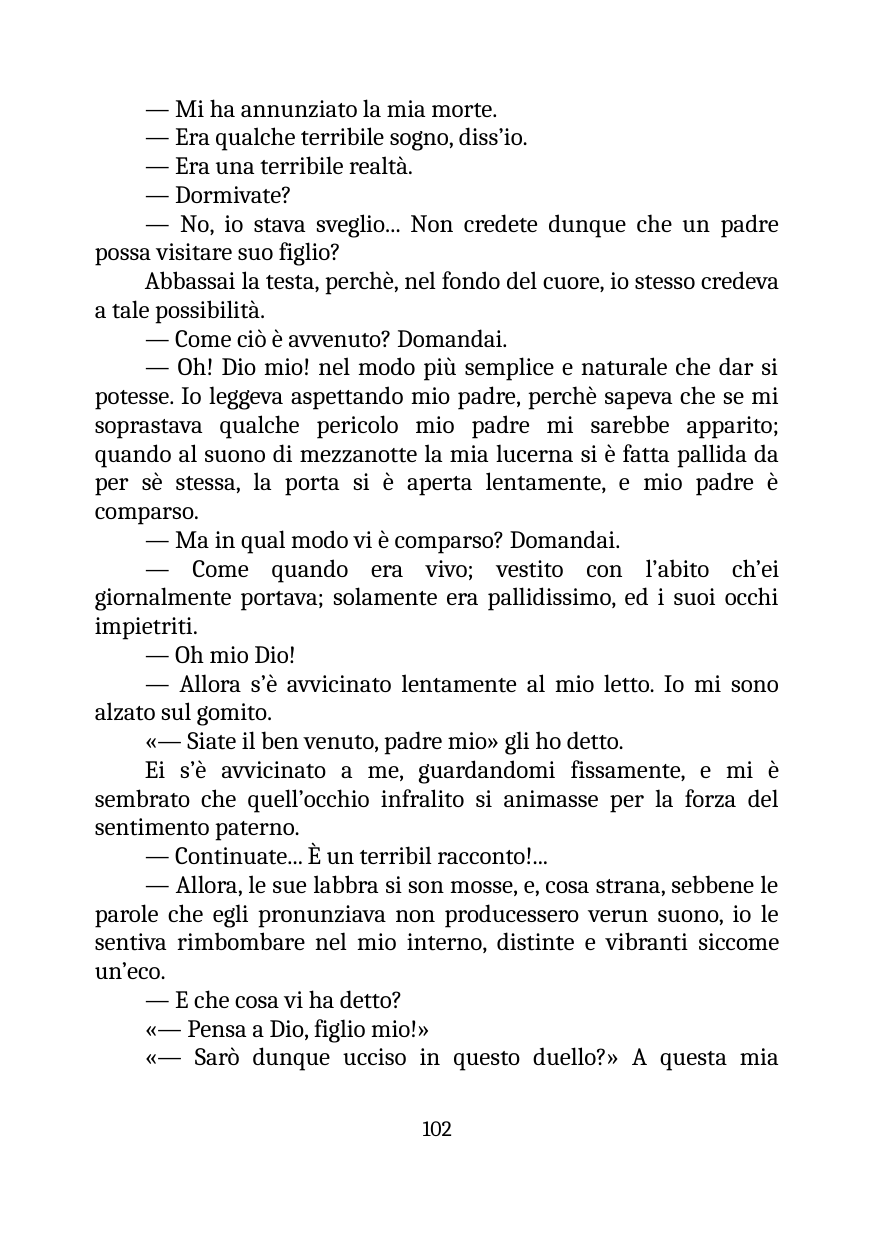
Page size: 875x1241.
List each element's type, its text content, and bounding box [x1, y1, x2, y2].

text — Ma in qual modo vi è comparso? Domandai. [94, 526, 779, 554]
text — Oh mio Dio! [94, 641, 779, 669]
text «— Pensa a Dio, figlio mio!» [94, 1014, 779, 1043]
text — Oh! Dio mio! nel modo più semplice e naturale che dar si potesse. Io leggeva aspettando mio padre, perchè sapeva che se mi soprastava qualche pericolo mio padre mi sarebbe apparito; quando al suono di mezzanotte la mia lucerna si è fatta pallida da per sè stessa, la porta si è aperta lentamente, e mio padre è comparso. [94, 353, 779, 526]
text — E che cosa vi ha detto? [94, 986, 779, 1014]
text — Dormivate? [94, 181, 779, 209]
text Ei s’è avvicinato a me, guardandomi fissamente, e mi è sembrato che quell’occhio infralito si animasse per la forza del sentimento paterno. [94, 756, 779, 842]
text — Continuate... È un terribil racconto!... [94, 842, 779, 871]
text — No, io stava sveglio... Non credete dunque che un padre possa visitare suo figlio? [94, 209, 779, 267]
text — Come quando era vivo; vestito con l’abito ch’ei giornalmente portava; solamente era pallidissimo, ed i suoi occhi impietriti. [94, 554, 779, 641]
text — Allora s’è avvicinato lentamente al mio letto. Io mi sono alzato sul gomito. [94, 669, 779, 727]
text — Era qualche terribile sogno, diss’io. [94, 123, 779, 152]
text — Come ciò è avvenuto? Domandai. [94, 324, 779, 353]
text — Era una terribile realtà. [94, 152, 779, 181]
text Abbassai la testa, perchè, nel fondo del cuore, io stesso credeva a tale possibilità. [94, 267, 779, 324]
text — Allora, le sue labbra si son mosse, e, cosa strana, sebbene le parole che egli pronunziava non producessero verun suono, io le sentiva rimbombare nel mio interno, distinte e vibranti siccome un’eco. [94, 871, 779, 986]
text — Mi ha annunziato la mia morte. [94, 94, 779, 123]
text «— Siate il ben venuto, padre mio» gli ho detto. [94, 727, 779, 756]
text «— Sarò dunque ucciso in questo duello?» A questa mia [94, 1043, 779, 1072]
